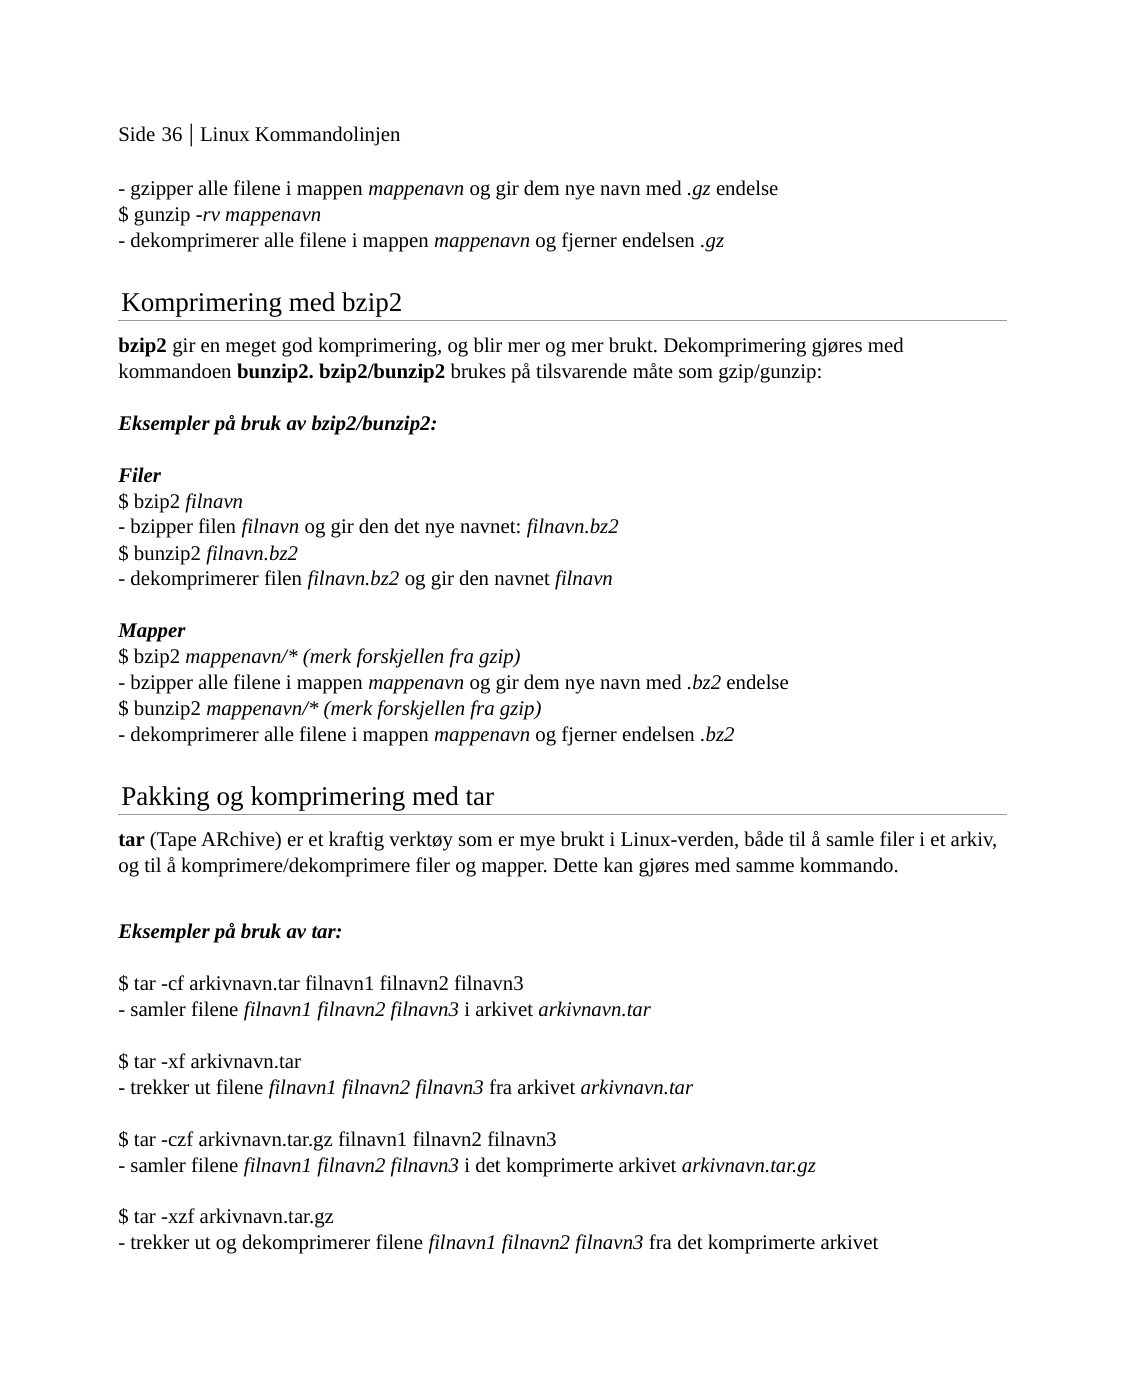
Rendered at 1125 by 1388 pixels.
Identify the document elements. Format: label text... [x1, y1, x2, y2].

text Eksempler på bruk av tar: $ tar -cf arkivnavn.tar filnavn1 filnavn2 filnavn3 - samler filene filnavn1 filnavn2 filnavn3 i arkivet arkivnavn.tar $ tar -xf arkivnavn.tar - trekker ut filene filnavn1 filnavn2 filnavn3 fra arkivet arkivnavn.tar $ tar -czf arkivnavn.tar.gz filnavn1 filnavn2 filnavn3 - samler filene filnavn1 filnavn2 filnavn3 i det komprimerte arkivet arkivnavn.tar.gz $ tar -xzf arkivnavn.tar.gz - trekker ut og dekomprimerer filene filnavn1 filnavn2 filnavn3 fra det komprimerte arkivet [118, 893, 1007, 1254]
text - gzipper alle filene i mappen mappenavn og gir dem nye navn med .gz endelse $ gunzip -rv mappenavn - dekomprimerer alle filene i mappen mappenavn og fjerner endelsen .gz [118, 176, 1007, 252]
text bzip2 gir en meget god komprimering, og blir mer og mer brukt. Dekomprimering gjøres med kommandoen bunzip2. bzip2/bunzip2 brukes på tilsvarende måte som gzip/gunzip: Eksempler på bruk av bzip2/bunzip2: Filer $ bzip2 filnavn - bzipper filen filnavn og gir den det nye navnet: filnavn.bz2 $ bunzip2 filnavn.bz2 - dekomprimerer filen filnavn.bz2 og gir den navnet filnavn Mapper $ bzip2 mappenavn/* (merk forskjellen fra gzip) - bzipper alle filene i mappen mappenavn og gir dem nye navn med .bz2 endelse $ bunzip2 mappenavn/* (merk forskjellen fra gzip) - dekomprimerer alle filene i mappen mappenavn og fjerner endelsen .bz2 [118, 333, 1007, 746]
subtitle Komprimering med bzip2 [118, 283, 1007, 320]
text tar (Tape ARchive) er et kraftig verktøy som er mye brukt i Linux-verden, både til å samle filer i et arkiv, og til å komprimere/dekomprimere filer og mapper. Dette kan gjøres med samme kommando. [118, 827, 1007, 877]
subtitle Pakking og komprimering med tar [118, 777, 1007, 814]
